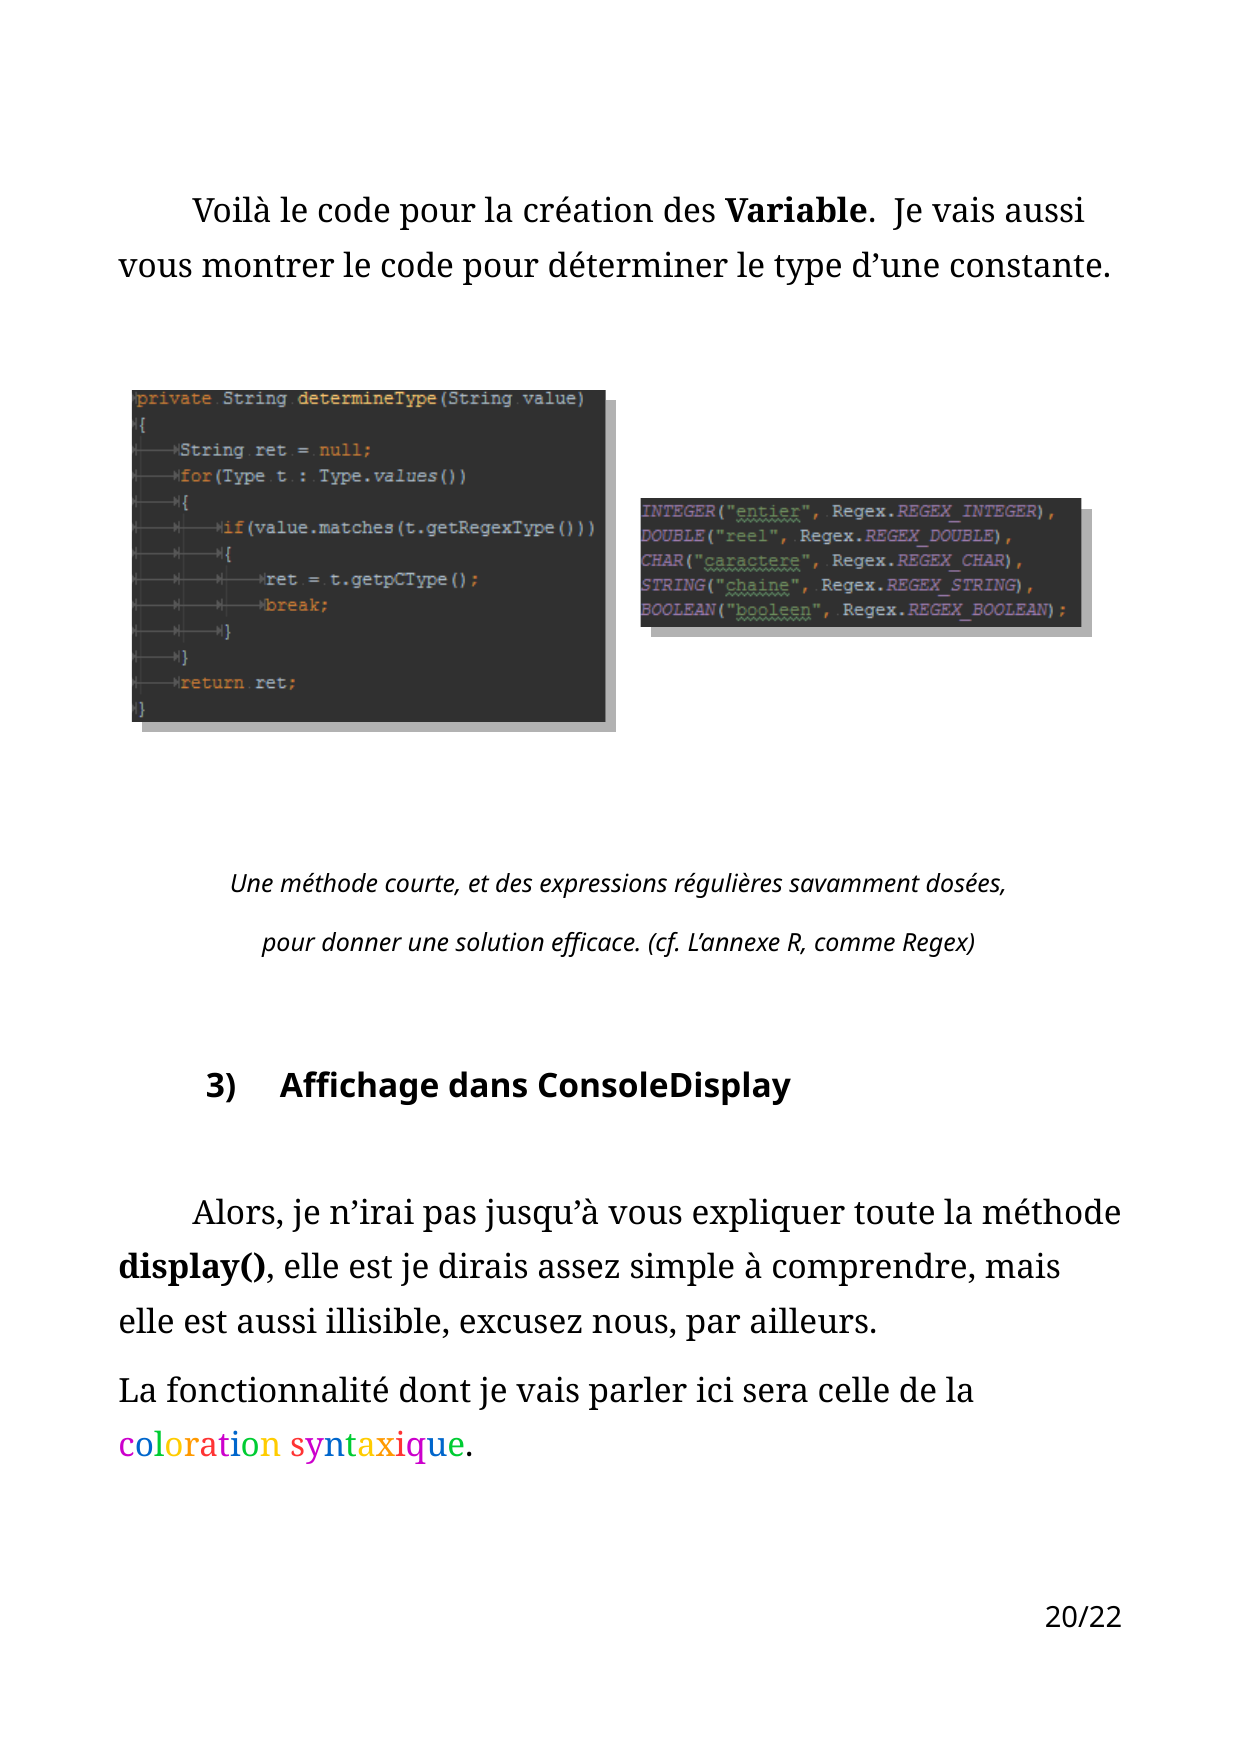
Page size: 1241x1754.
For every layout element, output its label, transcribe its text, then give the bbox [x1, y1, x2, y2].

picture [640, 498, 1082, 627]
text Alors, je n’irai pas jusqu’à vous expliquer toute la méthode display(), elle est je dirais assez simple à comprendre, mais elle est aussi illisible, excusez nous, par ailleurs. [118, 1188, 1122, 1343]
picture [131, 390, 606, 722]
subtitle Affichage dans ConsoleDisplay [206, 1061, 1122, 1107]
text Voilà le code pour la création des Variable. Je vais aussi vous montrer le code pour déterminer le type d’une constante. [118, 187, 1122, 287]
text Une méthode courte, et des expressions régulières savamment dosées, [118, 866, 1122, 900]
text pour donner une solution efficace. (cf. L’annexe R, comme Regex) [118, 925, 1122, 959]
text La fonctionnalité dont je vais parler ici sera celle de la coloration syntaxique. [118, 1367, 1122, 1466]
